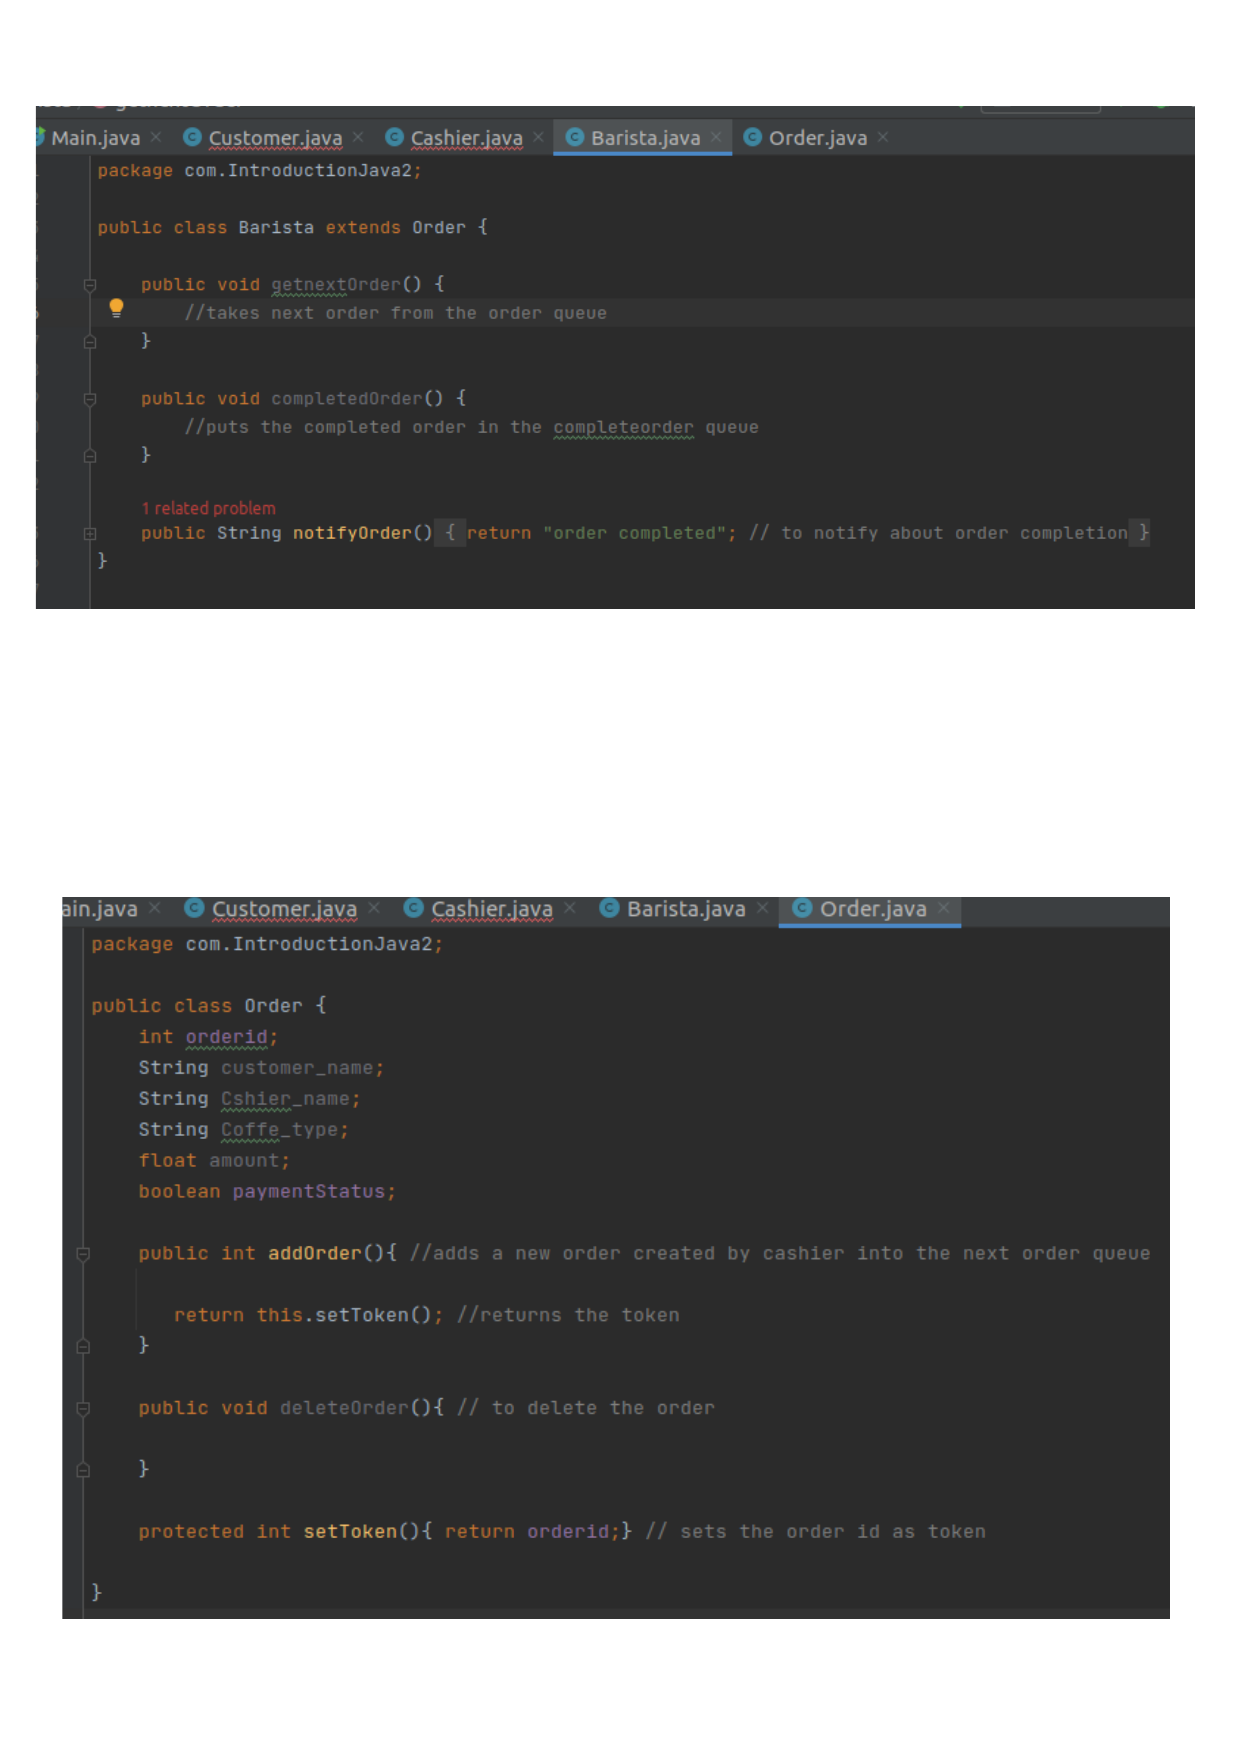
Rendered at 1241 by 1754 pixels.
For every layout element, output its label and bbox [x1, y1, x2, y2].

picture [62, 897, 1170, 1619]
